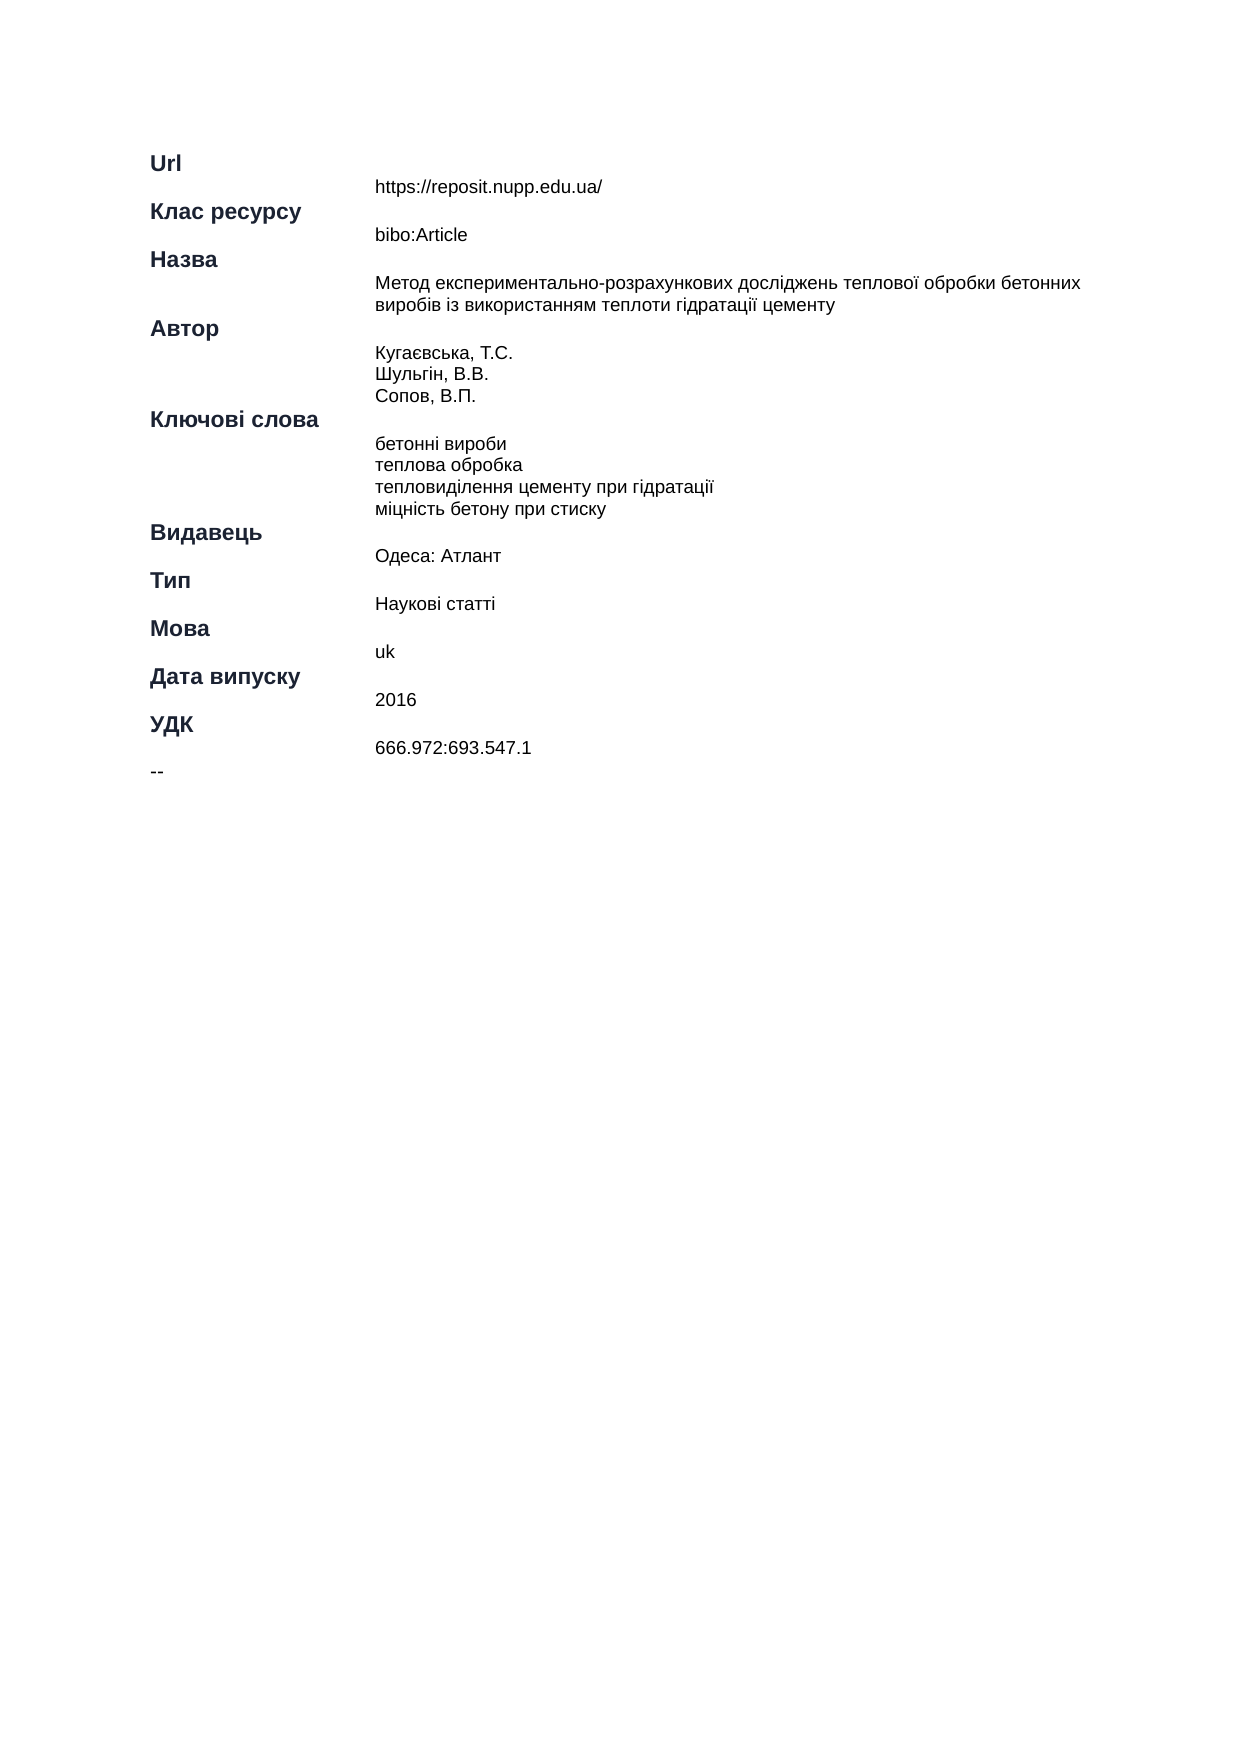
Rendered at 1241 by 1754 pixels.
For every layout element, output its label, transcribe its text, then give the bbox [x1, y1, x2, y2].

text uk [375, 641, 1090, 663]
text Дата випуску [150, 663, 1090, 689]
text Наукові статті [375, 593, 1090, 615]
text Кугаєвська, Т.С. [375, 342, 1090, 363]
text Url [150, 150, 1090, 176]
text Мова [150, 615, 1090, 641]
text 2016 [375, 689, 1090, 711]
text Шульгін, В.В. [375, 363, 1090, 385]
text бетонні вироби [375, 433, 1090, 454]
text -- [150, 758, 1090, 782]
text Клас ресурсу [150, 198, 1090, 224]
text Тип [150, 567, 1090, 593]
text тепловиділення цементу при гідратації [375, 476, 1090, 497]
text Метод експериментально-розрахункових досліджень теплової обробки бетонних виробів із використанням теплоти гідратації цементу [375, 272, 1090, 315]
text Автор [150, 315, 1090, 342]
text Назва [150, 246, 1090, 272]
text теплова обробка [375, 454, 1090, 476]
text УДК [150, 711, 1090, 737]
text Ключові слова [150, 406, 1090, 433]
text 666.972:693.547.1 [375, 737, 1090, 758]
text Одеса: Атлант [375, 545, 1090, 567]
text Сопов, В.П. [375, 385, 1090, 406]
text https://reposit.nupp.edu.ua/ [375, 176, 1090, 198]
text Видавець [150, 519, 1090, 545]
text bibo:Article [375, 224, 1090, 246]
text міцність бетону при стиску [375, 497, 1090, 519]
